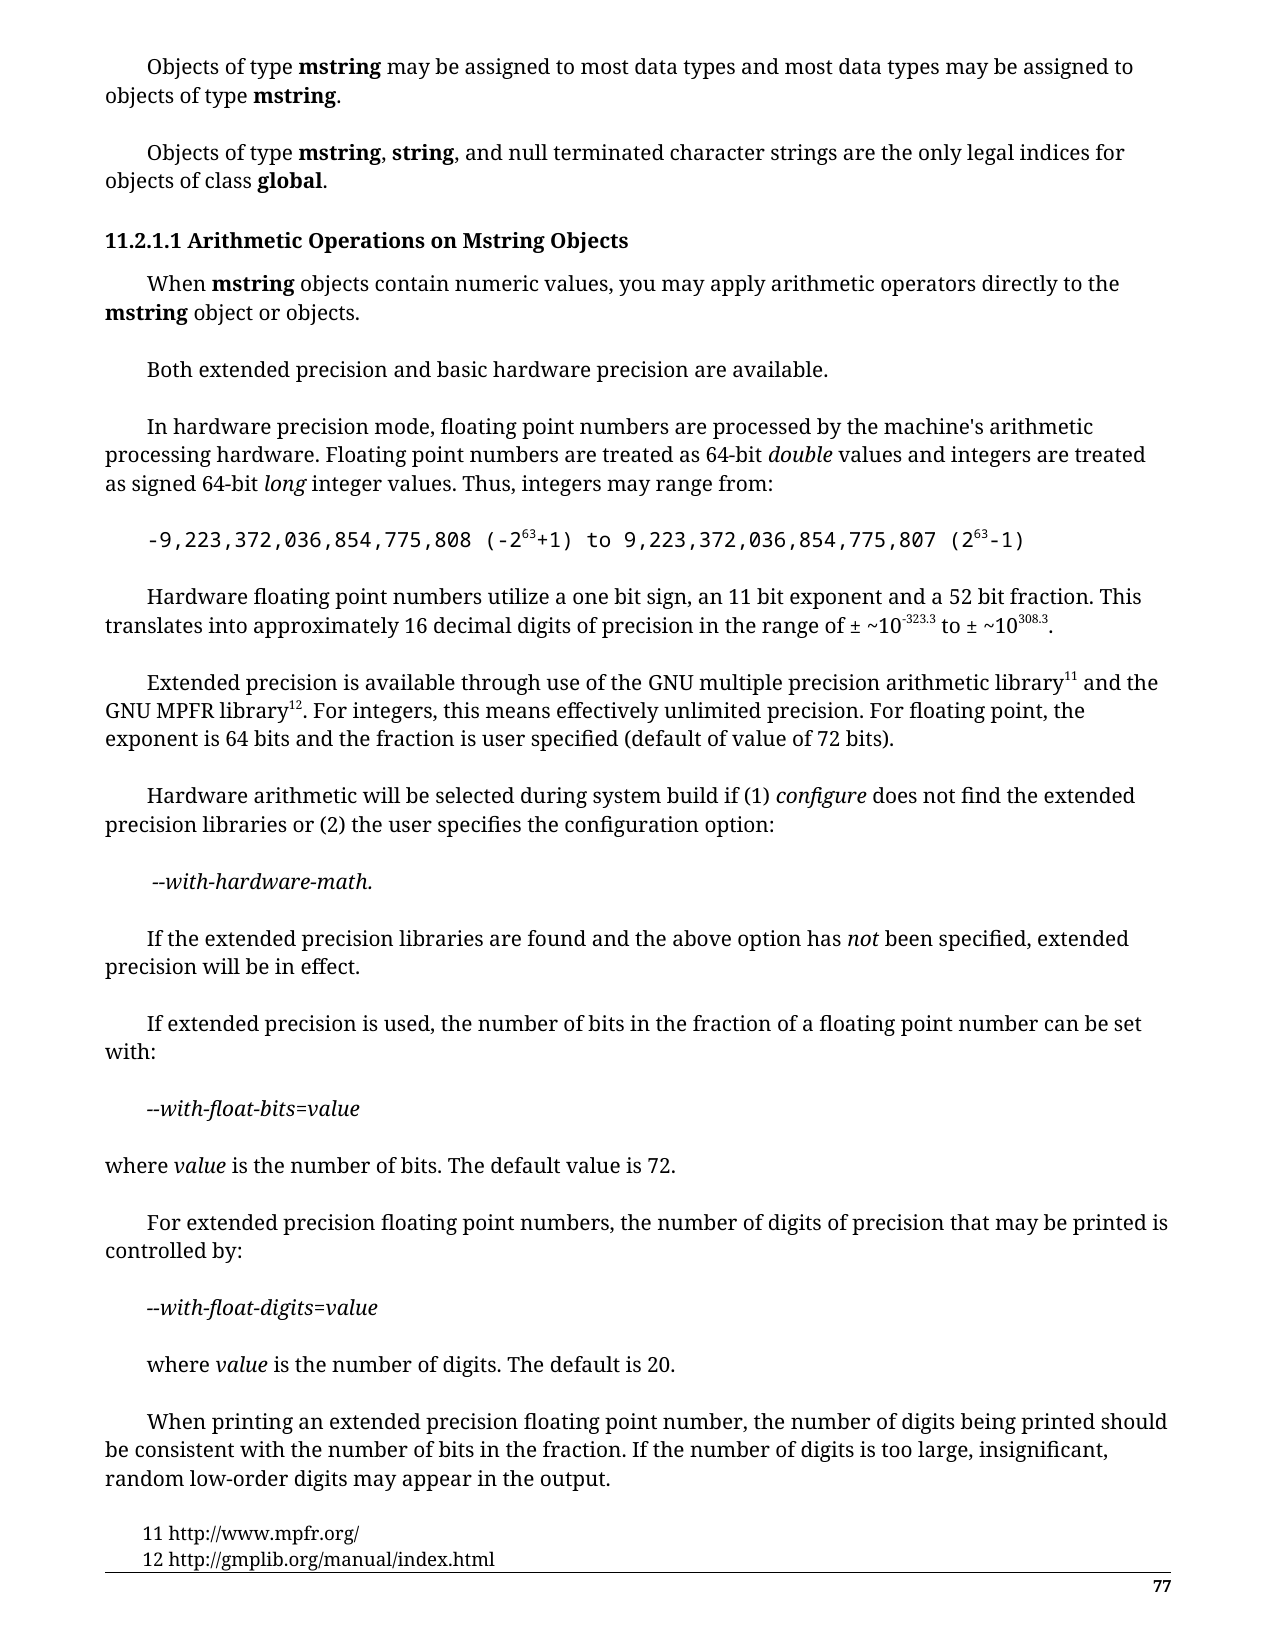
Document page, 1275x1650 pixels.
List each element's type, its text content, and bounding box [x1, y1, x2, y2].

text Both extended precision and basic hardware precision are available. [105, 355, 1171, 383]
text Objects of type mstring, string, and null terminated character strings are the only legal indices for objects of class global. [105, 138, 1186, 195]
text --with-hardware-math. [105, 867, 1171, 895]
text where value is the number of digits. The default is 20. [105, 1350, 1171, 1379]
text When mstring objects contain numeric values, you may apply arithmetic operators directly to the mstring object or objects. [105, 269, 1171, 326]
subtitle Arithmetic Operations on Mstring Objects [105, 226, 1186, 254]
text In hardware precision mode, floating point numbers are processed by the machine's arithmetic processing hardware. Floating point numbers are treated as 64-bit double values and integers are treated as signed 64-bit long integer values. Thus, integers may range from: [105, 412, 1171, 497]
text http://www.mpfr.org/ [105, 1521, 1171, 1546]
text Hardware floating point numbers utilize a one bit sign, an 11 bit exponent and a 52 bit fraction. This translates into approximately 16 decimal digits of precision in the range of ± ~10-323.3 to ± ~10308.3. [105, 582, 1171, 639]
text Extended precision is available through use of the GNU multiple precision arithmetic library and the GNU MPFR library. For integers, this means effectively unlimited precision. For floating point, the exponent is 64 bits and the fraction is user specified (default of value of 72 bits). [105, 668, 1171, 753]
text --with-float-bits=value where value is the number of bits. The default value is 72. [105, 1094, 1171, 1179]
text Objects of type mstring may be assigned to most data types and most data types may be assigned to objects of type mstring. [105, 52, 1171, 109]
text --with-float-digits=value [105, 1293, 1171, 1322]
text When printing an extended precision floating point number, the number of digits being printed should be consistent with the number of bits in the fraction. If the number of digits is too large, insignificant, random low-order digits may appear in the output. [105, 1407, 1171, 1492]
text http://gmplib.org/manual/index.html [105, 1546, 1171, 1572]
text If extended precision is used, the number of bits in the fraction of a floating point number can be set with: [105, 1009, 1171, 1066]
text For extended precision floating point numbers, the number of digits of precision that may be printed is controlled by: [105, 1208, 1171, 1265]
text If the extended precision libraries are found and the above option has not been specified, extended precision will be in effect. [105, 924, 1171, 981]
text Hardware arithmetic will be selected during system build if (1) configure does not find the extended precision libraries or (2) the user specifies the configuration option: [105, 781, 1171, 838]
text -9,223,372,036,854,775,808 (-263+1) to 9,223,372,036,854,775,807 (263-1) [105, 526, 1171, 554]
